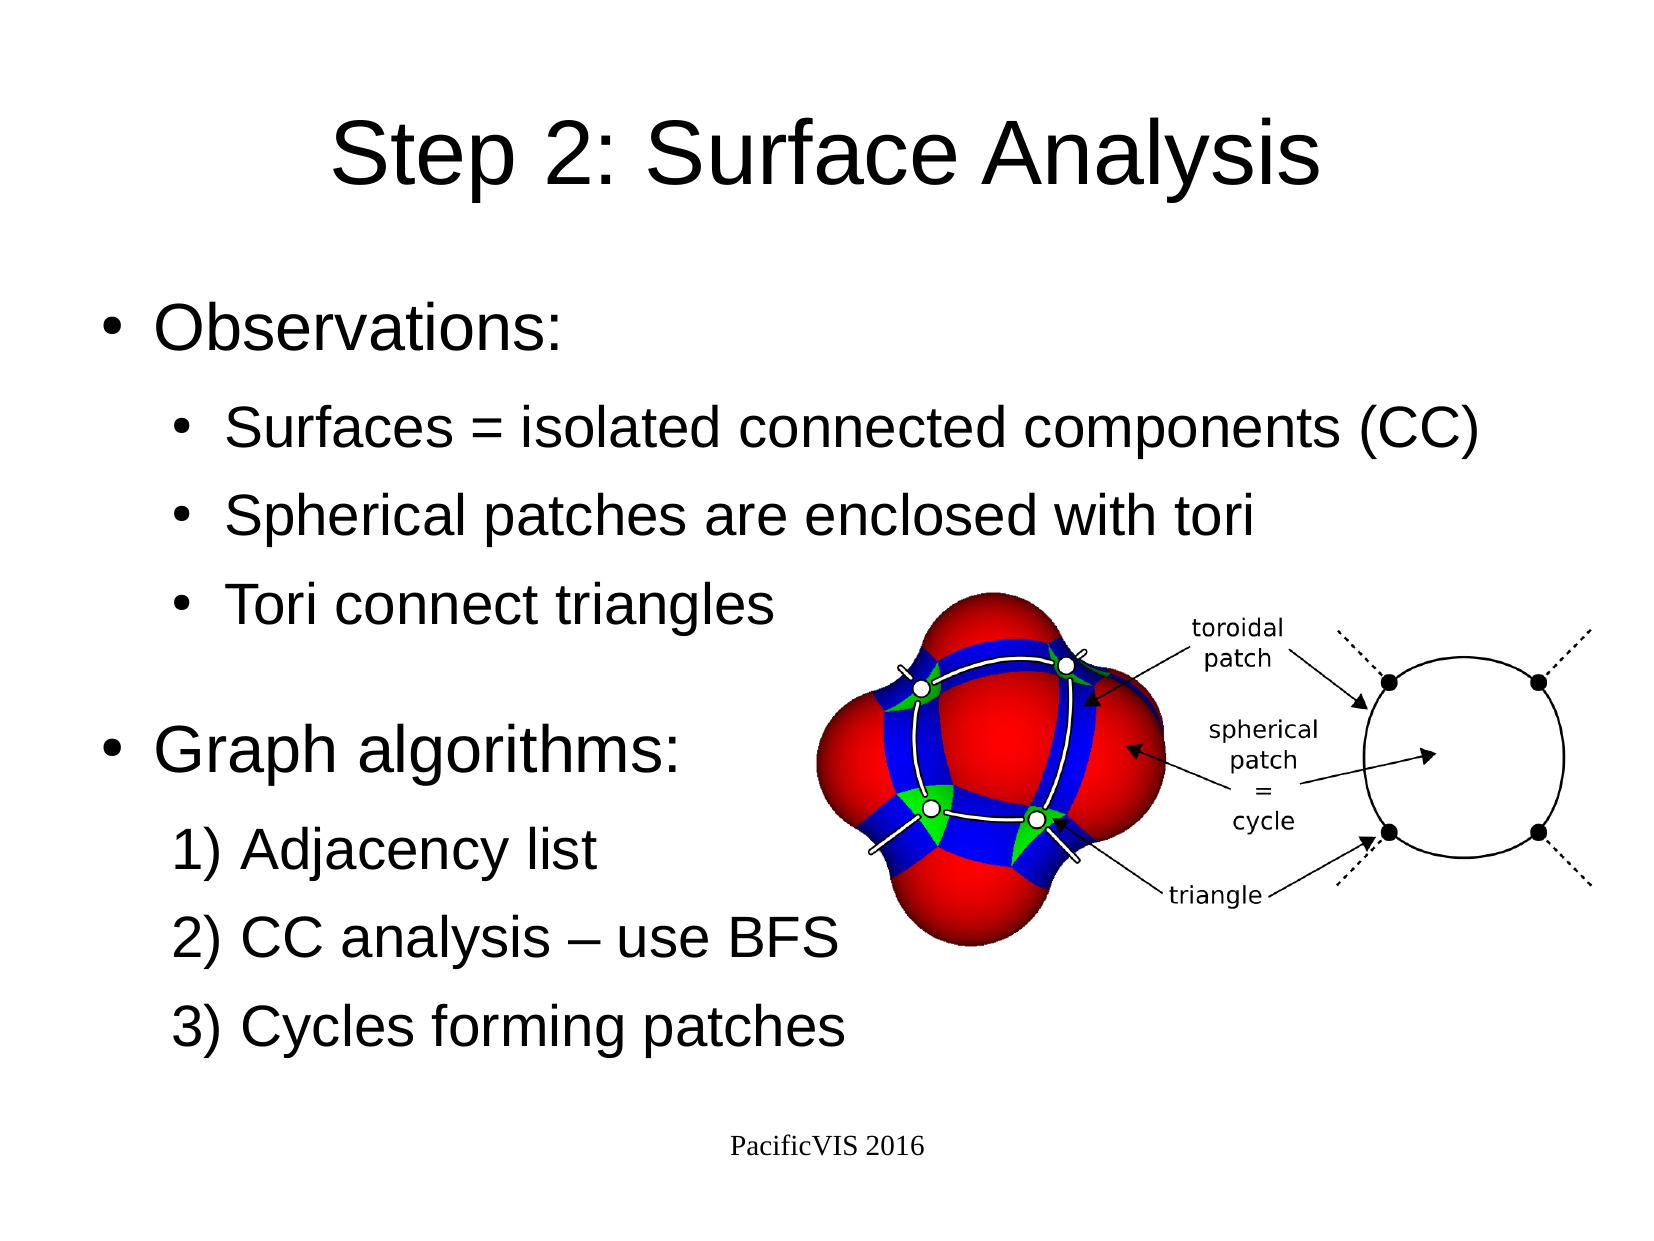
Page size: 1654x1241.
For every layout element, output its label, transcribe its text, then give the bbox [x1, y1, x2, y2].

list Observations: Surfaces = isolated connected components (CC) Spherical patches are enclosed with tori Tori connect triangles Graph algorithms: Adjacency list CC analysis – use BFS Cycles forming patches [82, 290, 1571, 1109]
picture [1571, 590, 1595, 949]
title Step 2: Surface Analysis [82, 49, 1571, 257]
